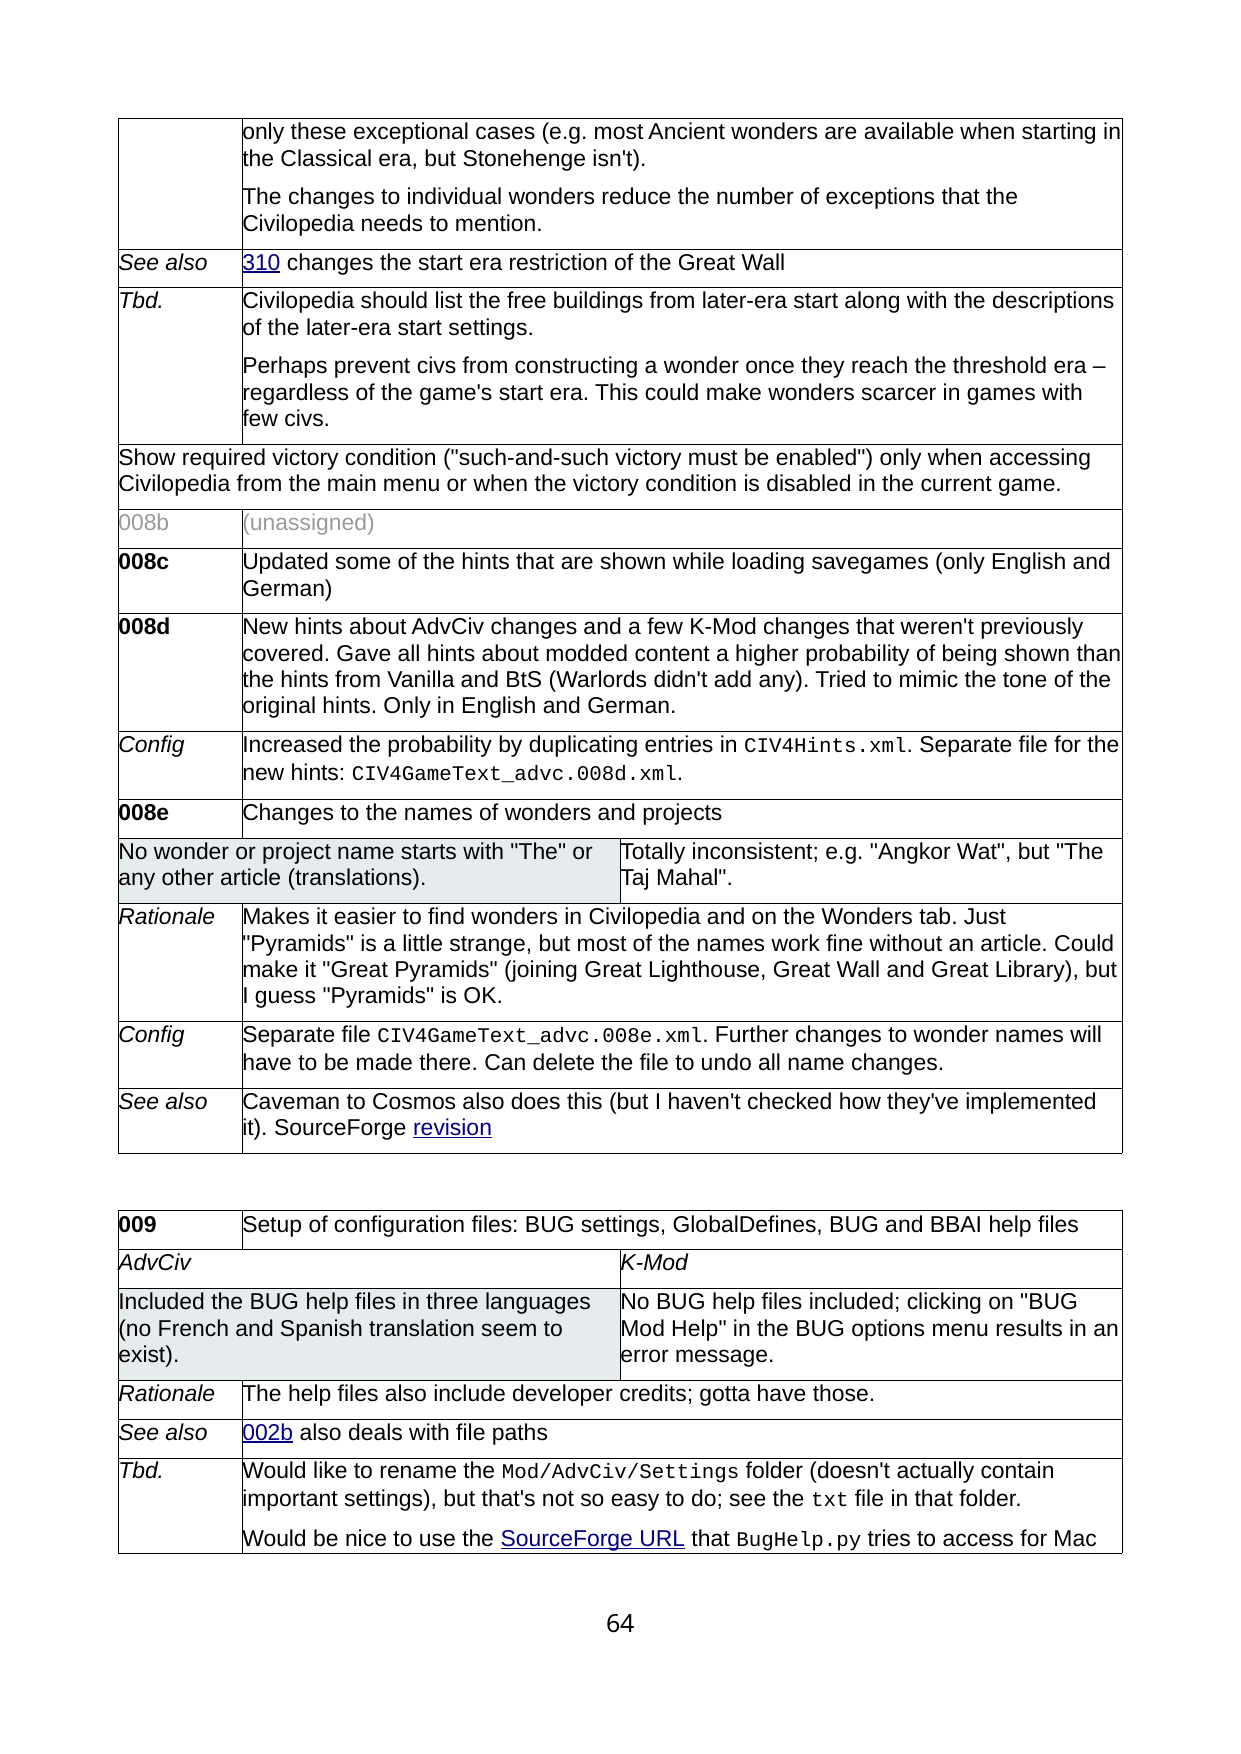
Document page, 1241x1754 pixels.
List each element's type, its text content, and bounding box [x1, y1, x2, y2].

table_cell Tbd. [119, 1459, 242, 1553]
table_cell K-Mod [621, 1250, 1122, 1288]
table_cell only these exceptional cases (e.g. most Ancient wonders are available when starting in the Classical era, but Stonehenge isn't). The changes to individual wonders reduce the number of exceptions that the Civilopedia needs to mention. [243, 119, 1122, 248]
table_cell Changes to the names of wonders and projects [243, 800, 1122, 838]
table_cell The help files also include developer credits; gotta have those. [243, 1381, 1122, 1418]
table_cell See also [119, 1420, 242, 1457]
table_cell 002b also deals with file paths [243, 1420, 1122, 1457]
table_header Setup of configuration files: BUG settings, GlobalDefines, BUG and BBAI help files [243, 1211, 1122, 1249]
table_cell Config [119, 732, 242, 799]
table_cell Show required victory condition ("such-and-such victory must be enabled") only when accessing Civilopedia from the main menu or when the victory condition is disabled in the current game. [119, 445, 1122, 509]
table_cell Included the BUG help files in three languages (no French and Spanish translation seem to exist). [119, 1289, 620, 1380]
table_cell [119, 119, 242, 248]
table_cell Tbd. [119, 288, 242, 444]
table_cell New hints about AdvCiv changes and a few K-Mod changes that weren't previously covered. Gave all hints about modded content a higher probability of being shown than the hints from Vanilla and BtS (Warlords didn't add any). Tried to mimic the tone of the original hints. Only in English and German. [243, 614, 1122, 731]
table_cell 310 changes the start era restriction of the Great Wall [243, 250, 1122, 287]
table_cell (unassigned) [243, 510, 1122, 548]
table_cell No BUG help files included; clicking on "BUG Mod Help" in the BUG options menu results in an error message. [621, 1289, 1122, 1380]
table_cell Makes it easier to find wonders in Civilopedia and on the Wonders tab. Just "Pyramids" is a little strange, but most of the names work fine without an article. Could make it "Great Pyramids" (joining Great Lighthouse, Great Wall and Great Library), but I guess "Pyramids" is OK. [243, 904, 1122, 1021]
table_cell Updated some of the hints that are shown while loading savegames (only English and German) [243, 549, 1122, 613]
table_cell Rationale [119, 904, 242, 1021]
table_cell See also [119, 250, 242, 287]
table_cell No wonder or project name starts with "The" or any other article (translations). [119, 839, 620, 903]
table_cell Separate file CIV4GameText_advc.008e.xml. Further changes to wonder names will have to be made there. Can delete the file to undo all name changes. [243, 1022, 1122, 1088]
table_cell Totally inconsistent; e.g. "Angkor Wat", but "The Taj Mahal". [621, 839, 1122, 903]
table_cell Civilopedia should list the free buildings from later-era start along with the descriptions of the later-era start settings. Perhaps prevent civs from constructing a wonder once they reach the threshold era – regardless of the game's start era. This could make wonders scarcer in games with few civs. [243, 288, 1122, 444]
table_cell 008e [119, 800, 242, 838]
table_cell AdvCiv [119, 1250, 620, 1288]
table_header 009 [119, 1211, 242, 1249]
table_cell Increased the probability by duplicating entries in CIV4Hints.xml. Separate file for the new hints: CIV4GameText_advc.008d.xml. [243, 732, 1122, 799]
table_cell 008d [119, 614, 242, 731]
table_cell Would like to rename the Mod/AdvCiv/Settings folder (doesn't actually contain important settings), but that's not so easy to do; see the txt file in that folder. Would be nice to use the SourceForge URL that BugHelp.py tries to access for Mac [243, 1459, 1122, 1553]
table_cell See also [119, 1089, 242, 1153]
table_cell 008b [119, 510, 242, 548]
table_cell 008c [119, 549, 242, 613]
table_cell Config [119, 1022, 242, 1088]
table_cell Caveman to Cosmos also does this (but I haven't checked how they've implemented it). SourceForge revision [243, 1089, 1122, 1153]
table_cell Rationale [119, 1381, 242, 1418]
